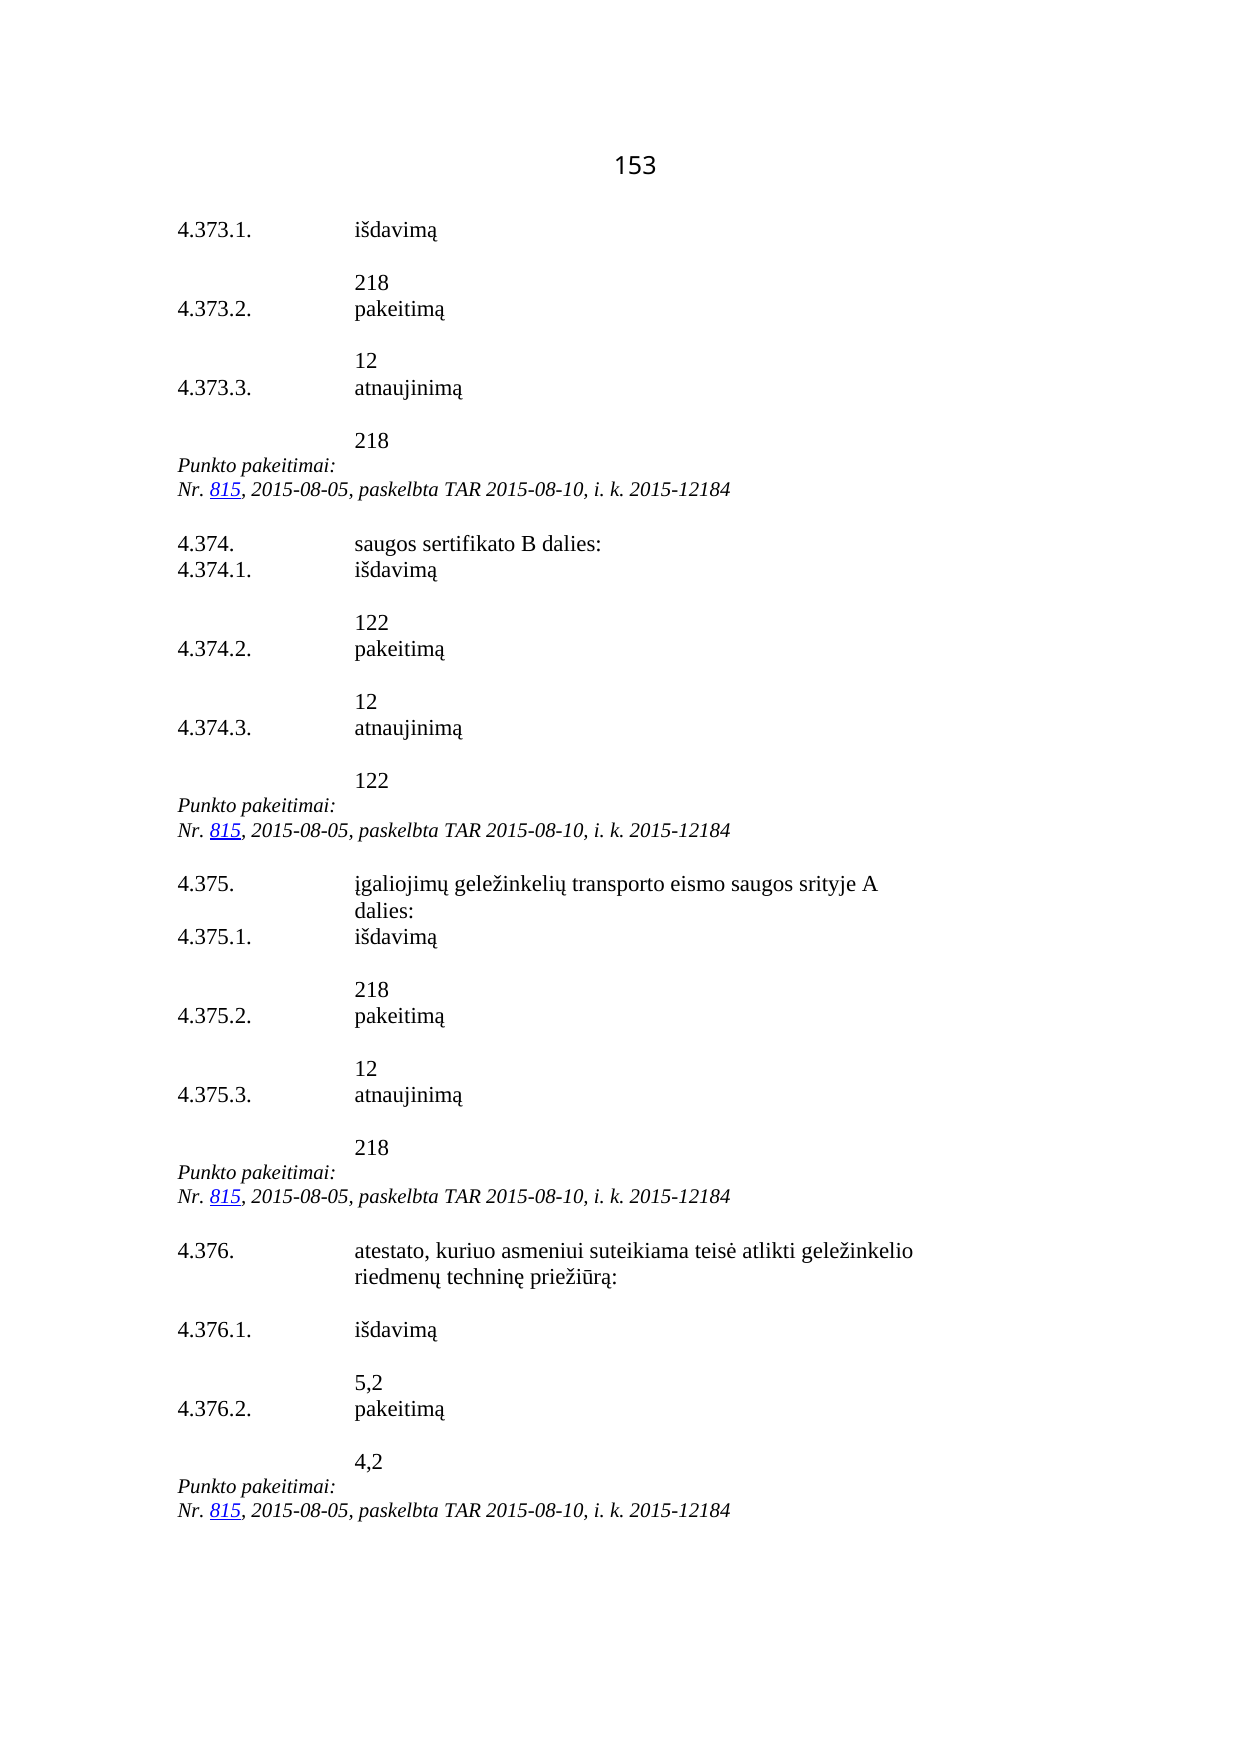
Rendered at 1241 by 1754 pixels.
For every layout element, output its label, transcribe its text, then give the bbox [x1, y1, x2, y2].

text Nr. 815, 2015-08-05, paskelbta TAR 2015-08-10, i. k. 2015-12184 [177, 477, 1093, 501]
text 4.374.1. išdavimą 122 [177, 556, 945, 635]
text Punkto pakeitimai: [177, 453, 1093, 477]
text Nr. 815, 2015-08-05, paskelbta TAR 2015-08-10, i. k. 2015-12184 [177, 817, 1093, 842]
text 4.375.3. atnaujinimą 218 [177, 1081, 945, 1160]
text 4.373.2. pakeitimą 12 [177, 295, 945, 374]
text 4.376. atestato, kuriuo asmeniui suteikiama teisė atlikti geležinkelio [177, 1237, 945, 1263]
text Punkto pakeitimai: [177, 793, 1093, 817]
text Punkto pakeitimai: [177, 1474, 1093, 1498]
text 4.374. saugos sertifikato B dalies: [177, 530, 945, 556]
text riedmenų techninę priežiūrą: [354, 1263, 945, 1316]
text 4.375.1. išdavimą 218 [177, 923, 945, 1002]
text Nr. 815, 2015-08-05, paskelbta TAR 2015-08-10, i. k. 2015-12184 [177, 1498, 1093, 1522]
text 4.376.2. pakeitimą 4,2 [177, 1395, 945, 1474]
text 4.374.3. atnaujinimą 122 [177, 714, 945, 793]
text 4.374.2. pakeitimą 12 [177, 635, 945, 714]
text Punkto pakeitimai: [177, 1160, 1093, 1184]
text 4.373.1. išdavimą 218 [177, 216, 945, 295]
text 4.376.1. išdavimą 5,2 [177, 1316, 945, 1395]
text 4.375. įgaliojimų geležinkelių transporto eismo saugos srityje A [177, 870, 945, 897]
text 4.375.2. pakeitimą 12 [177, 1002, 945, 1081]
text dalies: [354, 897, 945, 923]
text 4.373.3. atnaujinimą 218 [177, 374, 945, 453]
text Nr. 815, 2015-08-05, paskelbta TAR 2015-08-10, i. k. 2015-12184 [177, 1184, 1093, 1208]
